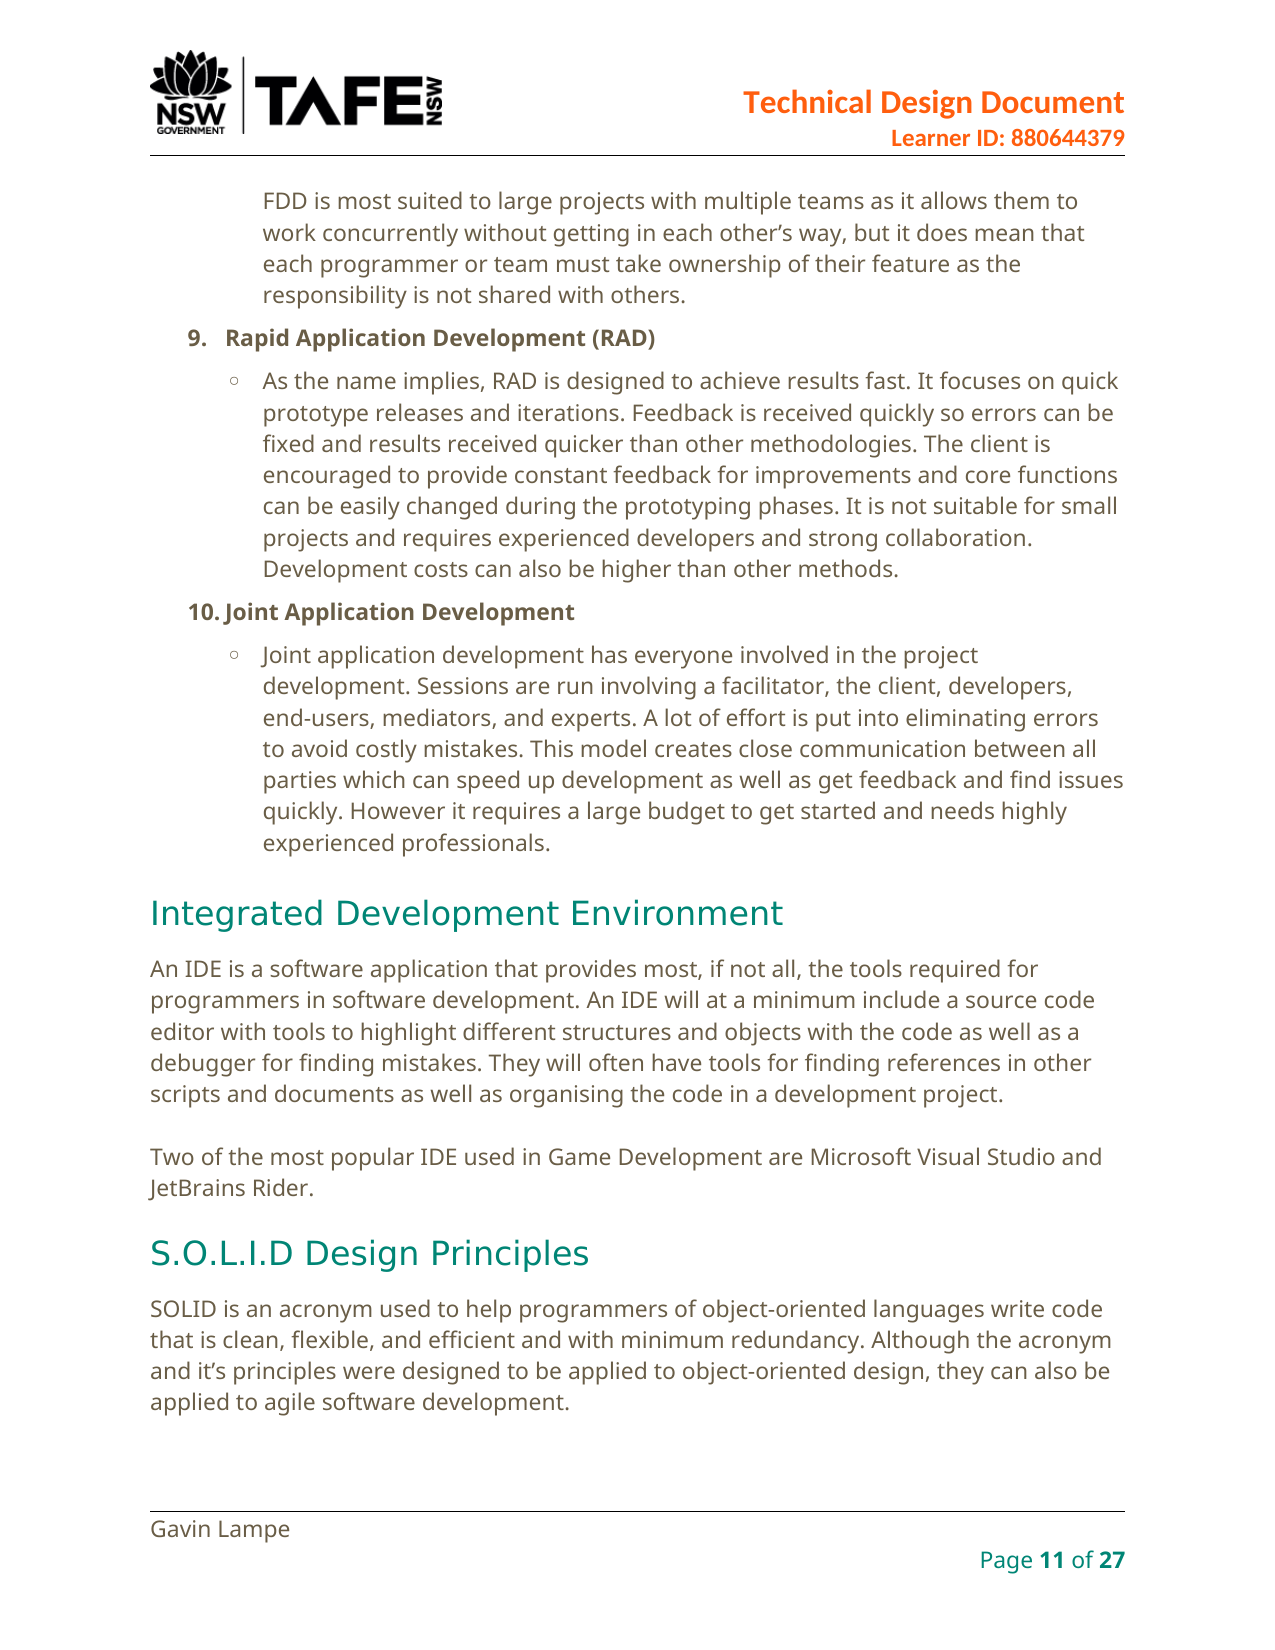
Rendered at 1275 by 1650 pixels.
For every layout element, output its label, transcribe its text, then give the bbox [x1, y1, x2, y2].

text SOLID is an acronym used to help programmers of object-oriented languages write code that is clean, flexible, and efficient and with minimum redundancy. Although the acronym and it’s principles were designed to be applied to object-oriented design, they can also be applied to agile software development. [150, 1293, 1125, 1418]
text Integrated Development Environment [150, 895, 1125, 934]
list Joint application development has everyone involved in the project development. Sessions are run involving a facilitator, the client, developers, end-users, mediators, and experts. A lot of effort is put into eliminating errors to avoid costly mistakes. This model creates close communication between all parties which can speed up development as well as get feedback and find issues quickly. However it requires a large budget to get started and needs highly experienced professionals. [225, 639, 1125, 858]
text Two of the most popular IDE used in Game Development are Microsoft Visual Studio and JetBrains Rider. [150, 1141, 1125, 1203]
list As the name implies, RAD is designed to achieve results fast. It focuses on quick prototype releases and iterations. Feedback is received quickly so errors can be fixed and results received quicker than other methodologies. The client is encouraged to provide constant feedback for improvements and core functions can be easily changed during the prototyping phases. It is not suitable for small projects and requires experienced developers and strong collaboration. Development costs can also be higher than other methods. [225, 365, 1125, 584]
text S.O.L.I.D Design Principles [150, 1234, 1125, 1273]
list Joint Application Development [187, 596, 1125, 627]
list Rapid Application Development (RAD) [187, 322, 1125, 353]
list FDD is most suited to large projects with multiple teams as it allows them to work concurrently without getting in each other’s way, but it does mean that each programmer or team must take ownership of their feature as the responsibility is not shared with others. [225, 185, 1125, 310]
text An IDE is a software application that provides most, if not all, the tools required for programmers in software development. An IDE will at a minimum include a source code editor with tools to highlight different structures and objects with the code as well as a debugger for finding mistakes. They will often have tools for finding references in other scripts and documents as well as organising the code in a development project. [150, 953, 1125, 1109]
